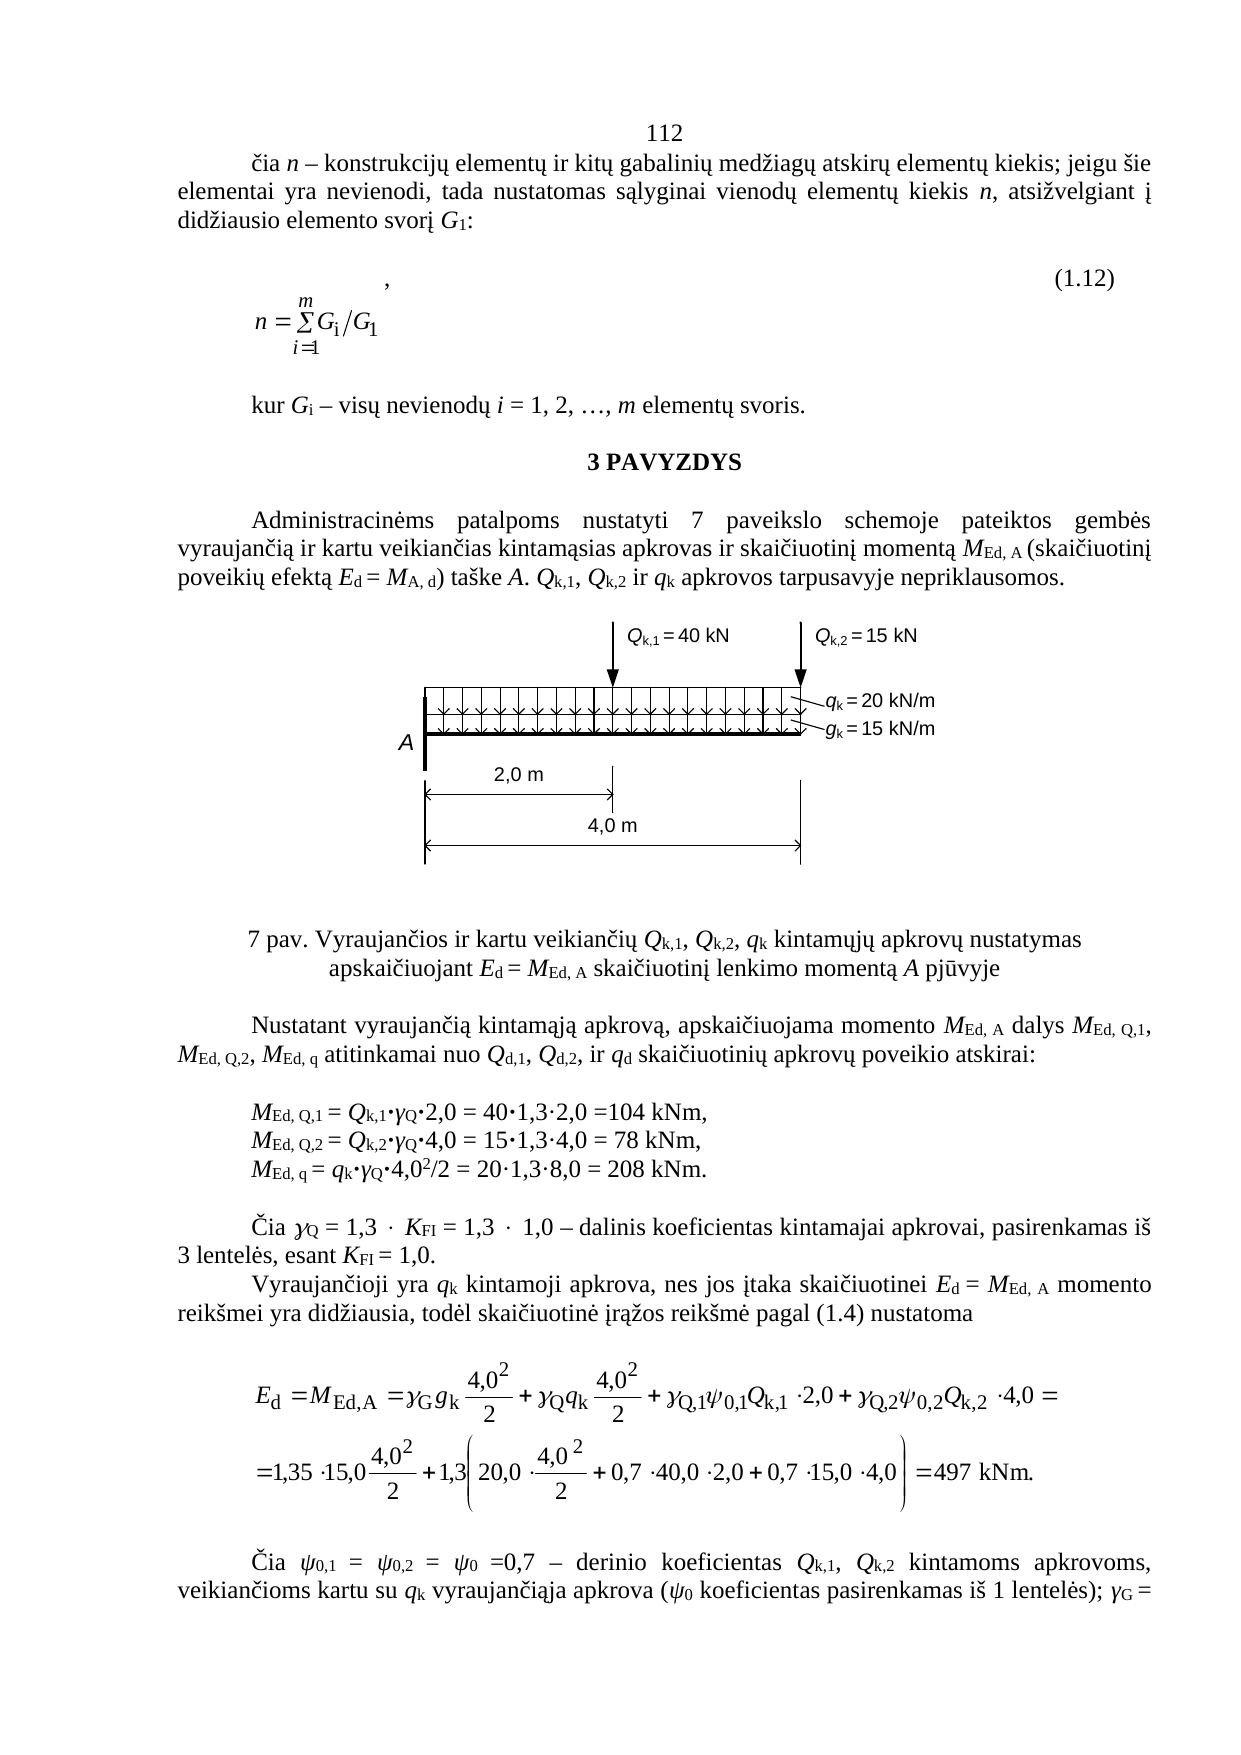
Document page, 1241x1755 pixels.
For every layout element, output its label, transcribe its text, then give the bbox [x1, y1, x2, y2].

text MEd, Q,1 = Qk,1·γQ·2,0 = 40·1,3·2,0 =104 kNm, [177, 1097, 1152, 1125]
text kur Gi – visų nevienodų i = 1, 2, …, m elementų svoris. [177, 390, 1152, 418]
text 7 pav. Vyraujančios ir kartu veikiančių Qk,1, Qk,2, qk kintamųjų apkrovų nustatymas apskaičiuojant Ed = MEd, A skaičiuotinį lenkimo momentą A pjūvyje [177, 924, 1152, 982]
text , (1.12) [177, 263, 1152, 361]
text 3 pavyzdys [177, 447, 1152, 476]
text Čia ψ0,1 = ψ0,2 = ψ0 =0,7 – derinio koeficientas Qk,1, Qk,2 kintamoms apkrovoms, veikiančioms kartu su qk vyraujančiąja apkrova (ψ0 koeficientas pasirenkamas iš 1 lentelės); γG = [177, 1547, 1152, 1604]
text MEd, q = qk·γQ·4,02/2 = 20·1,3·8,0 = 208 kNm. [177, 1154, 1152, 1183]
text MEd, Q,2 = Qk,2·γQ·4,0 = 15·1,3·4,0 = 78 kNm, [177, 1125, 1152, 1154]
text Nustatant vyraujančią kintamąją apkrovą, apskaičiuojama momento MEd, A dalys MEd, Q,1, MEd, Q,2, MEd, q atitinkamai nuo Qd,1, Qd,2, ir qd skaičiuotinių apkrovų poveikio atskirai: [177, 1010, 1152, 1068]
text Administracinėms patalpoms nustatyti 7 paveikslo schemoje pateiktos gembės vyraujančią ir kartu veikiančias kintamąsias apkrovas ir skaičiuotinį momentą MEd, A (skaičiuotinį poveikių efektą Ed = MA, d) taške A. Qk,1, Qk,2 ir qk apkrovos tarpusavyje nepriklausomos. [177, 505, 1152, 591]
text čia n – konstrukcijų elementų ir kitų gabalinių medžiagų atskirų elementų kiekis; jeigu šie elementai yra nevienodi, tada nustatomas sąlyginai vienodų elementų kiekis n, atsižvelgiant į didžiausio elemento svorį G1: [177, 148, 1152, 234]
text Vyraujančioji yra qk kintamoji apkrova, nes jos įtaka skaičiuotinei Ed = MEd, A momento reikšmei yra didžiausia, todėl skaičiuotinė įrąžos reikšmė pagal (1.4) nustatoma [177, 1269, 1152, 1327]
text Čia Q = 1,3  KFI = 1,3  1,0 – dalinis koeficientas kintamajai apkrovai, pasirenkamas iš 3 lentelės, esant KFI = 1,0. [177, 1212, 1152, 1269]
